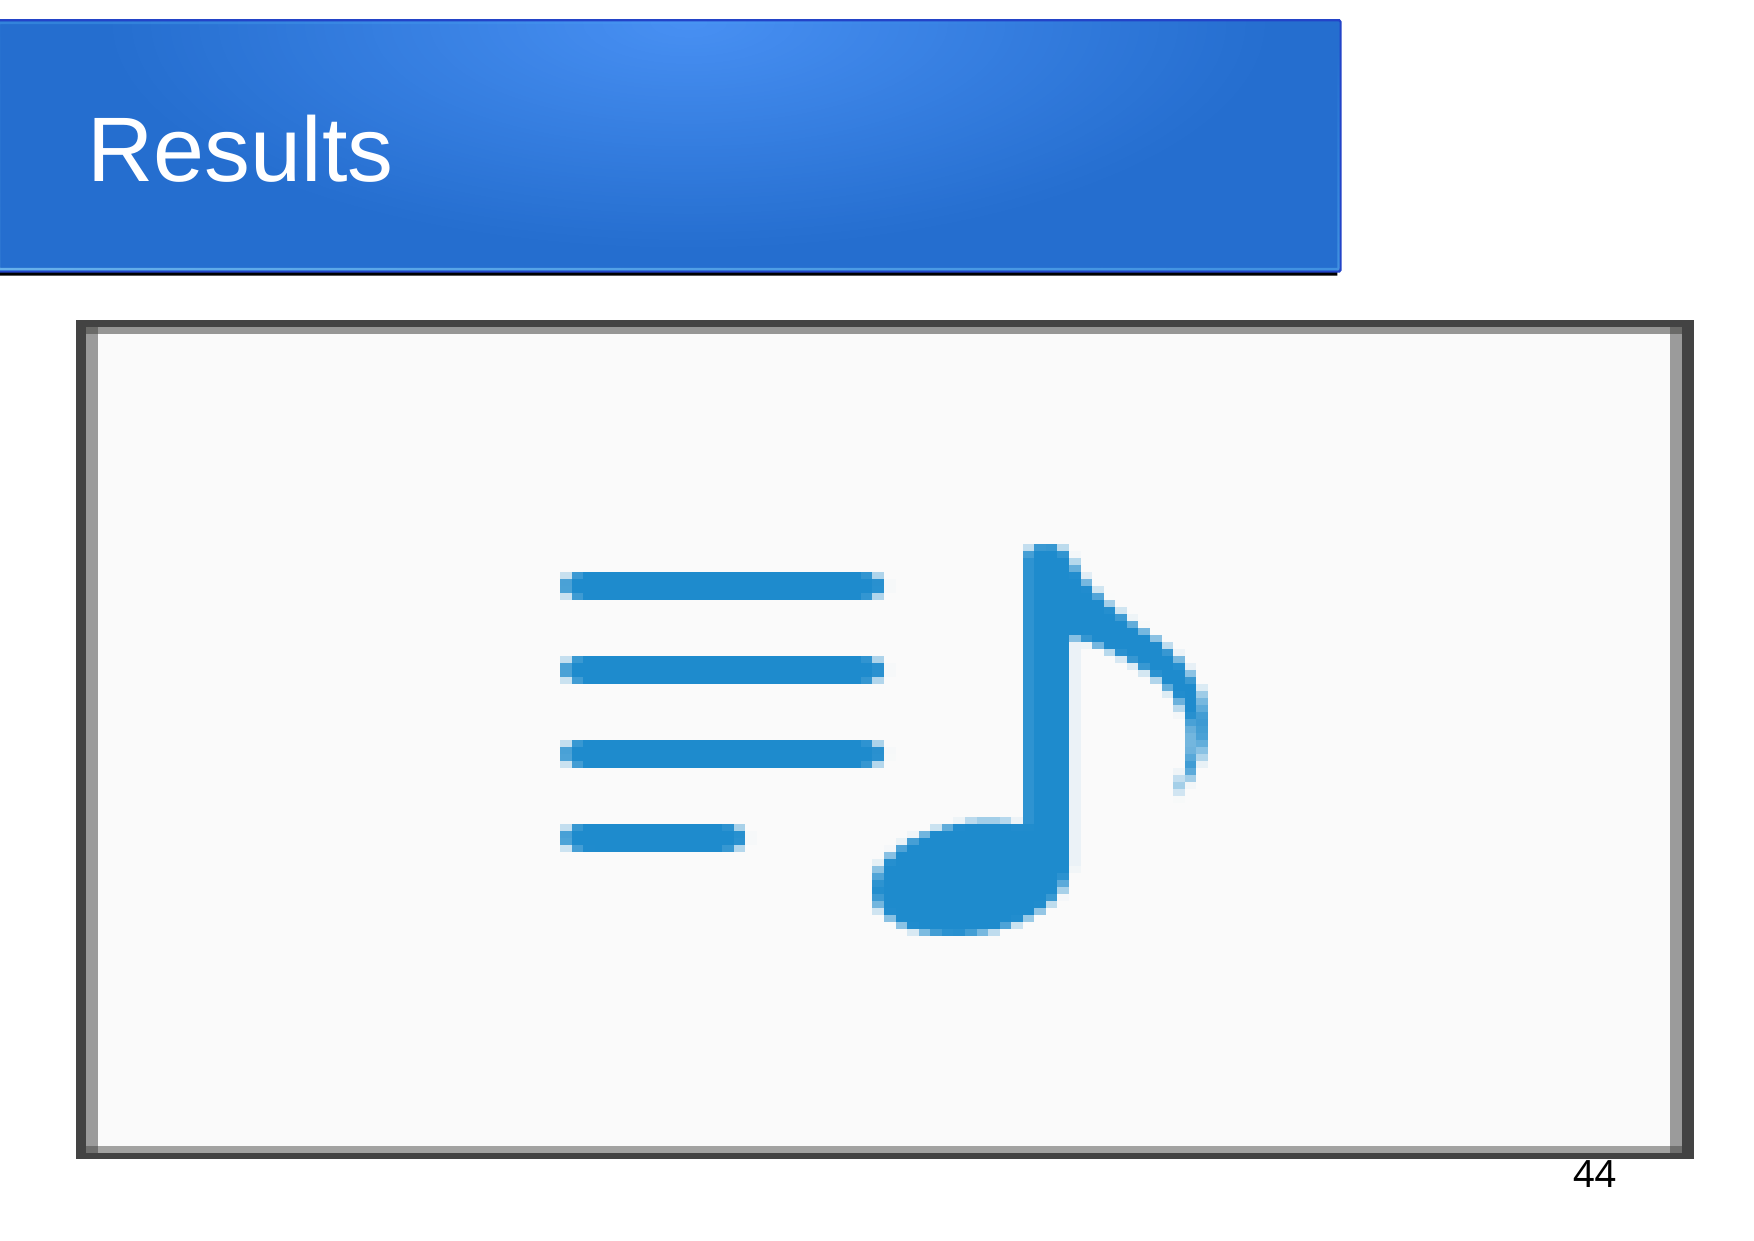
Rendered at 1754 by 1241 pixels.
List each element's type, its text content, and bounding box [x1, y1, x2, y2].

title Results [87, 47, 1309, 252]
text_box [1558, 1140, 1754, 1224]
text_box [74, 319, 1695, 1160]
